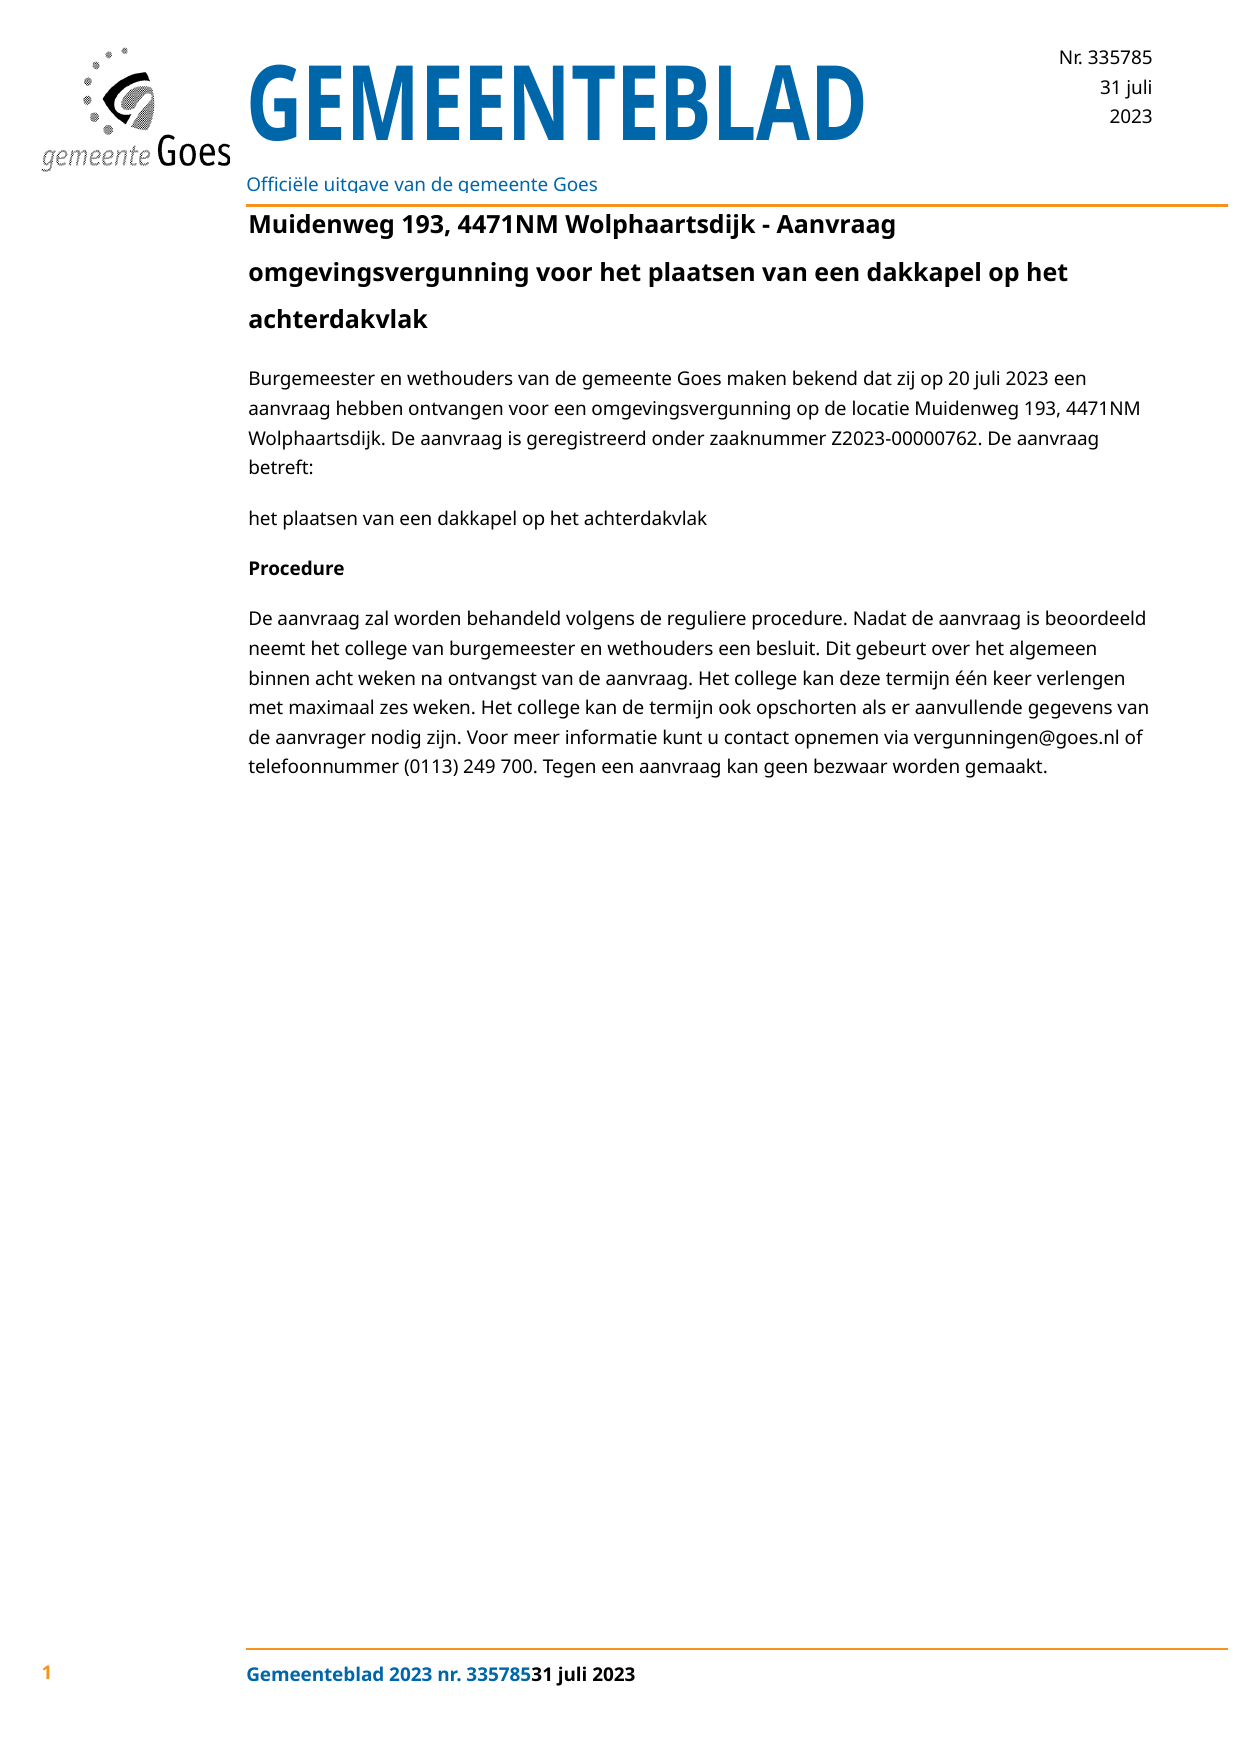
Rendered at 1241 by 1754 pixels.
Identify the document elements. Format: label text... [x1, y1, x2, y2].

picture [41, 47, 231, 172]
text het plaatsen van een dakkapel op het achterdakvlak [248, 505, 1152, 530]
text Burgemeester en wethouders van de gemeente Goes maken bekend dat zij op 20 juli 2023 een aanvraag hebben ontvangen voor een omgevingsvergunning op de locatie Muidenweg 193, 4471NM Wolphaartsdijk. De aanvraag is geregistreerd onder zaaknummer Z2023-00000762. De aanvraag betreft: [248, 366, 1152, 480]
text Muidenweg 193, 4471NM Wolphaartsdijk - Aanvraag omgevingsvergunning voor het plaatsen van een dakkapel op het achterdakvlak [248, 207, 1152, 336]
text Procedure [248, 555, 1152, 581]
text De aanvraag zal worden behandeld volgens de reguliere procedure. Nadat de aanvraag is beoordeeld neemt het college van burgemeester en wethouders een besluit. Dit gebeurt over het algemeen binnen acht weken na ontvangst van de aanvraag. Het college kan deze termijn één keer verlengen met maximaal zes weken. Het college kan de termijn ook opschorten als er aanvullende gegevens van de aanvrager nodig zijn. Voor meer informatie kunt u contact opnemen via vergunningen@goes.nl of telefoonnummer (0113) 249 700. Tegen een aanvraag kan geen bezwaar worden gemaakt. [248, 606, 1152, 779]
